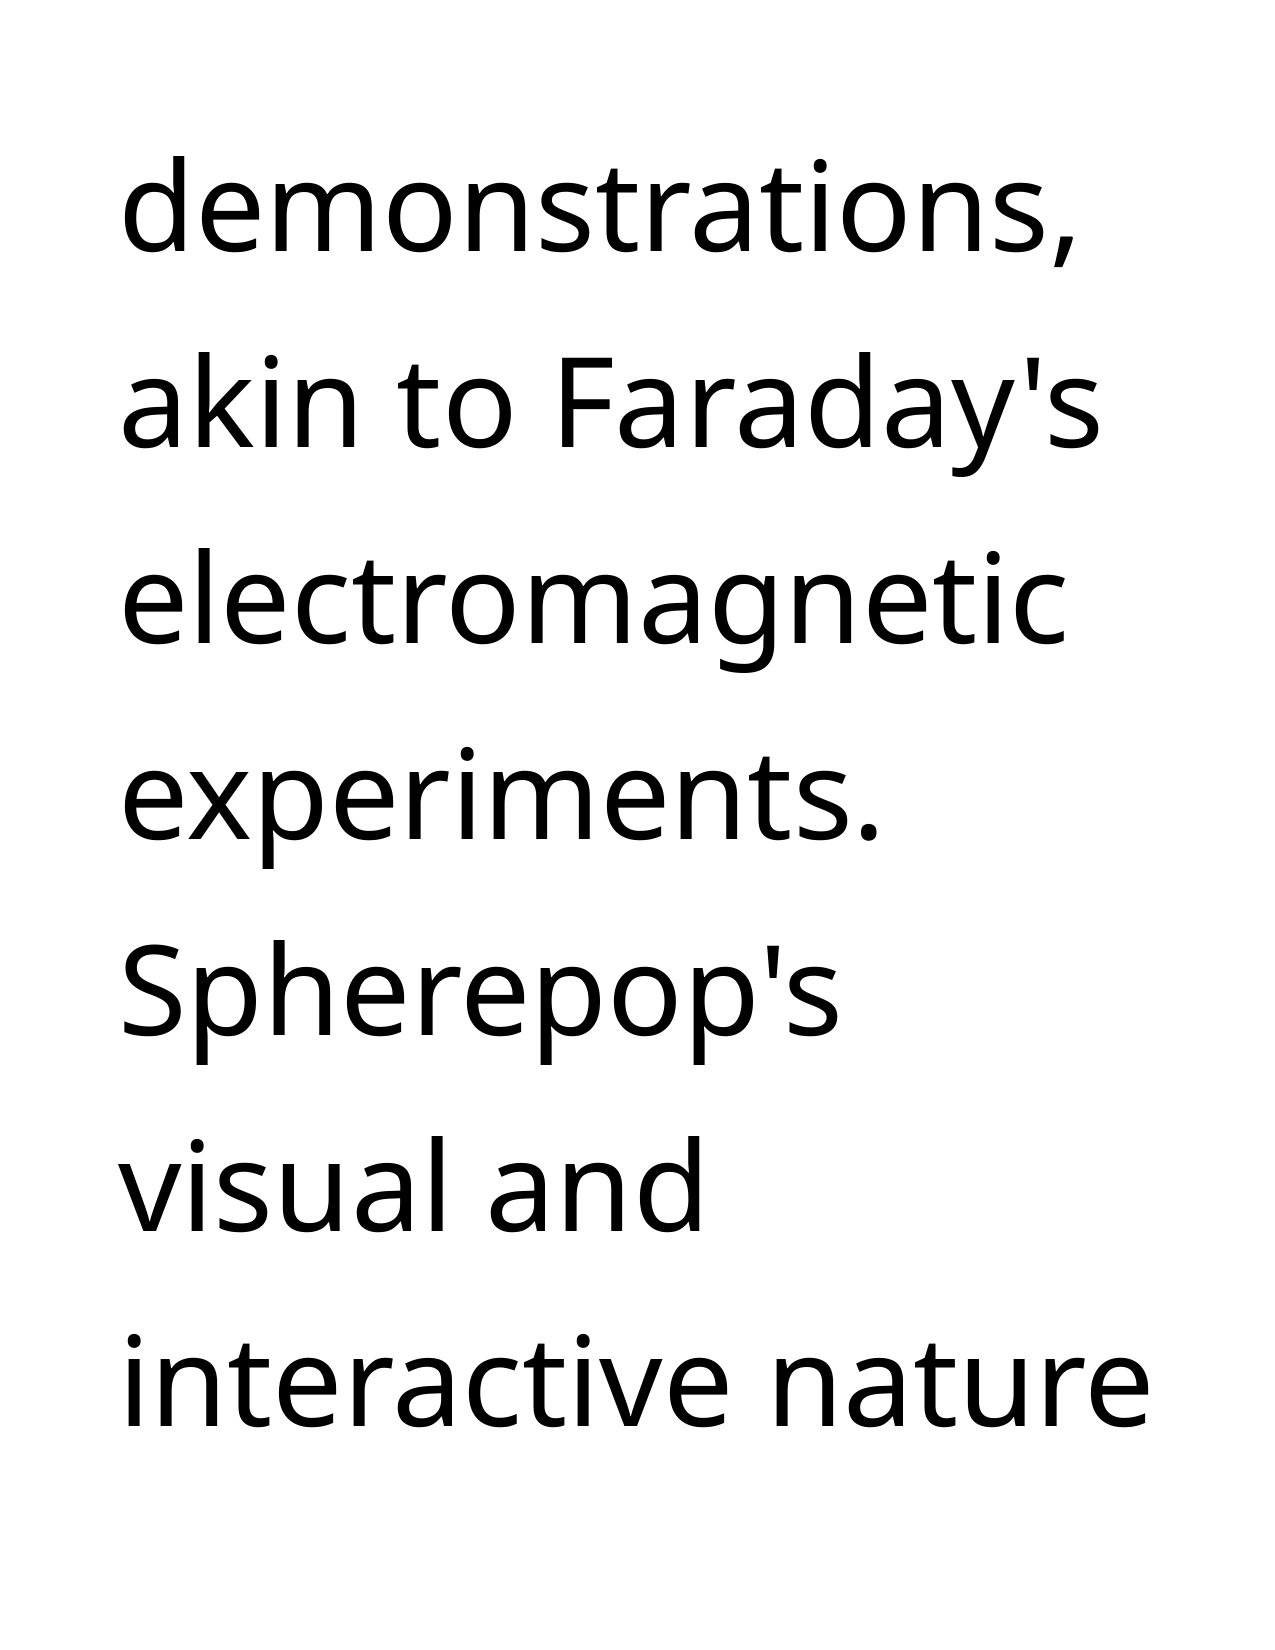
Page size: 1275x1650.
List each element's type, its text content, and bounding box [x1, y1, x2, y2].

text demonstrations, akin to Faraday's electromagnetic experiments. Spherepop's visual and interactive nature [118, 118, 1157, 1463]
